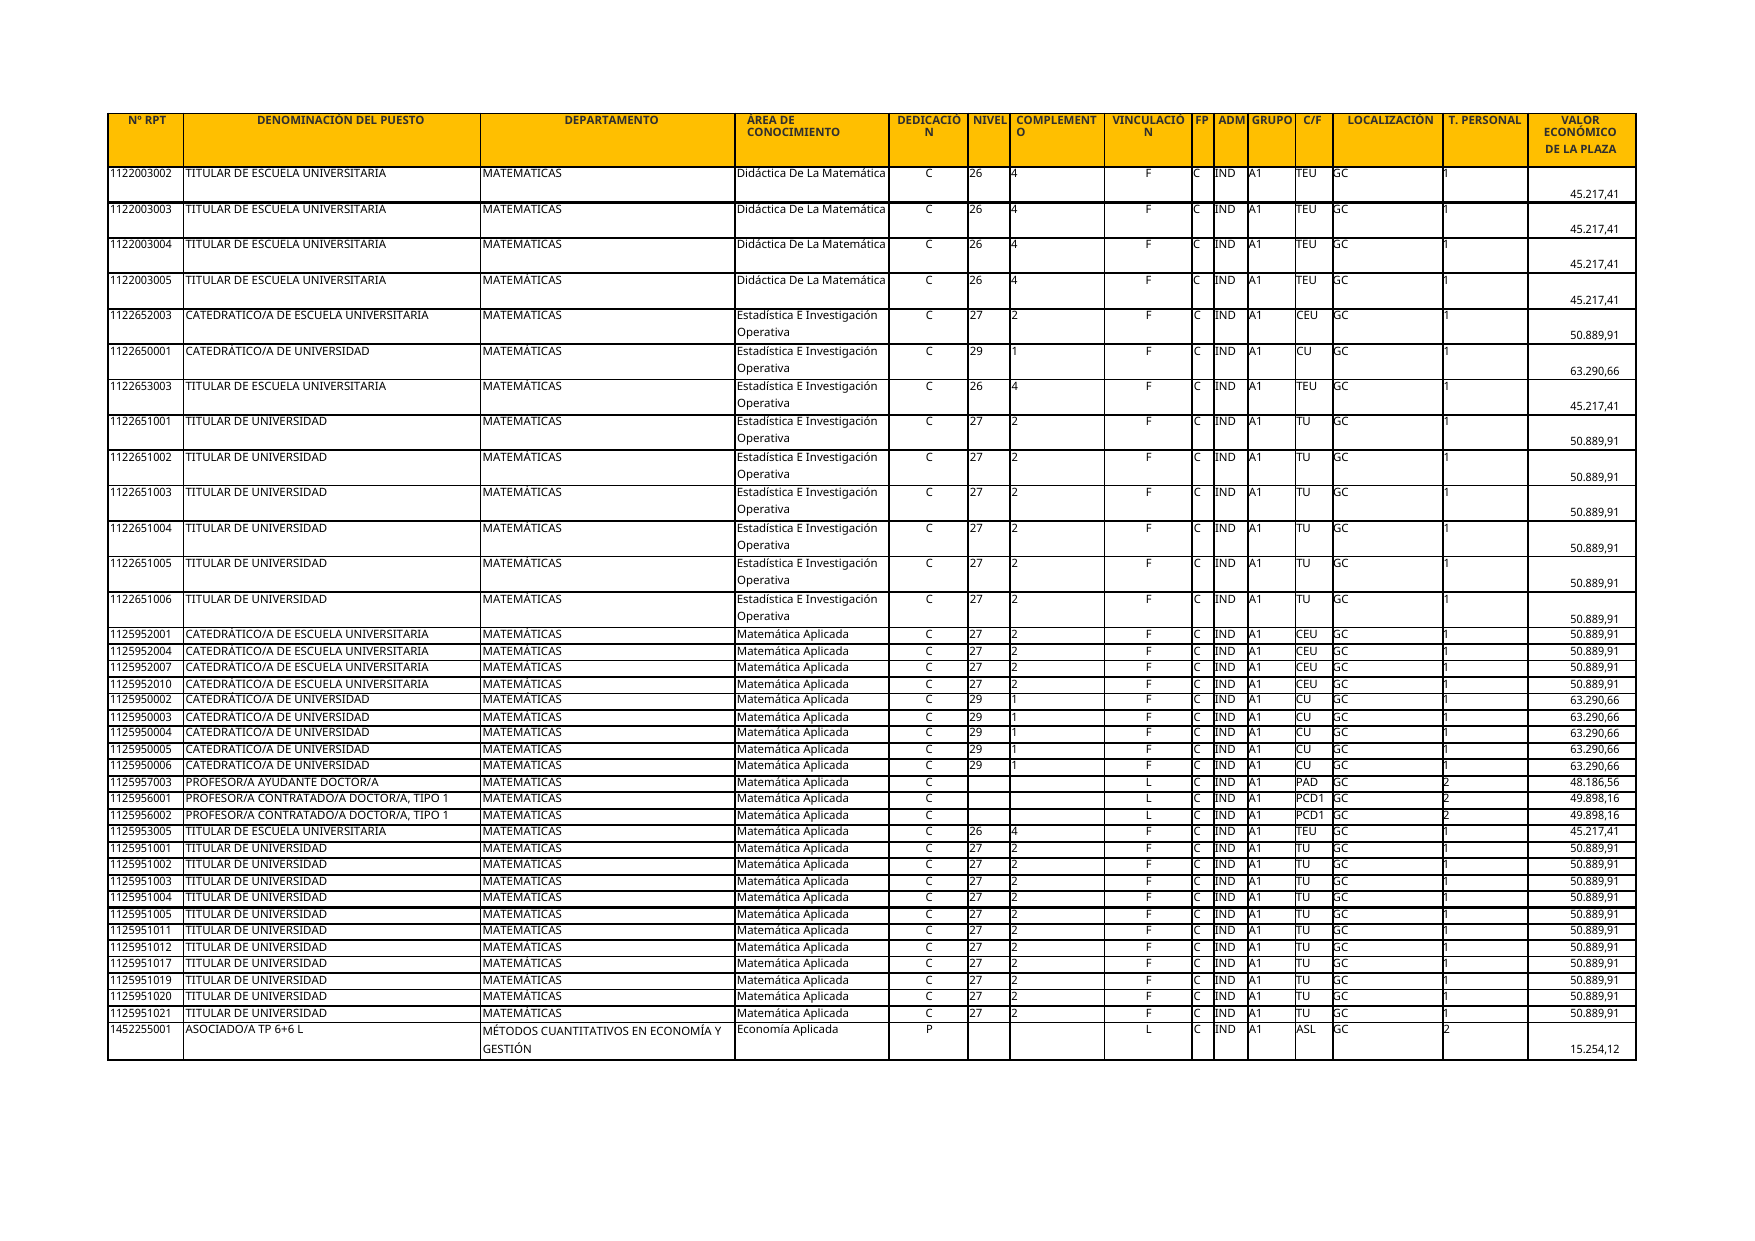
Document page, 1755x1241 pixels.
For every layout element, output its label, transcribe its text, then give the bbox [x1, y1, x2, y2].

table_cell IND [1215, 628, 1247, 643]
table_cell GC [1334, 274, 1442, 308]
table_cell TEU [1296, 380, 1332, 414]
table_cell 1125952001 [109, 628, 183, 643]
table_cell 2 [1011, 892, 1104, 906]
table_cell A1 [1249, 593, 1295, 627]
table_cell [1011, 793, 1104, 808]
table_cell 50.889,91 [1529, 451, 1635, 485]
table_cell [1011, 777, 1104, 791]
table_cell 29 [969, 744, 1009, 758]
table_cell 26 [969, 380, 1009, 414]
table_cell 49.898,16 [1529, 810, 1635, 824]
table_cell 2 [1444, 1023, 1527, 1059]
table_cell C [1193, 628, 1213, 643]
table_cell Matemática Aplicada [736, 843, 888, 857]
table_cell C [1193, 274, 1213, 308]
table_cell 26 [969, 204, 1009, 237]
table_cell 4 [1011, 826, 1104, 841]
table_cell F [1105, 645, 1191, 659]
table_cell A1 [1249, 628, 1295, 643]
table_cell CU [1296, 727, 1332, 742]
table_cell IND [1215, 204, 1247, 237]
table_cell Matemática Aplicada [736, 628, 888, 643]
table_cell 27 [969, 678, 1009, 692]
table_cell F [1105, 760, 1191, 775]
table_cell [1011, 1023, 1104, 1059]
table_cell F [1105, 892, 1191, 906]
table_cell F [1105, 557, 1191, 591]
table_cell 2 [1444, 777, 1527, 791]
table_cell [969, 777, 1009, 791]
table_cell TU [1296, 925, 1332, 939]
table_cell TU [1296, 974, 1332, 989]
table_cell C [890, 744, 967, 758]
table_header DEPARTAMENTO [481, 114, 734, 166]
table_cell GC [1334, 777, 1442, 791]
table_cell MÉTODOS CUANTITATIVOS EN ECONOMÍA Y GESTIÓN [481, 1023, 734, 1059]
table_cell TU [1296, 416, 1332, 449]
table_cell 1 [1444, 593, 1527, 627]
table_cell 50.889,91 [1529, 522, 1635, 556]
table_cell GC [1334, 760, 1442, 775]
table_cell GC [1334, 711, 1442, 725]
table_cell C [1193, 593, 1213, 627]
table_cell TEU [1296, 168, 1332, 201]
table_cell IND [1215, 694, 1247, 709]
table_cell TITULAR DE UNIVERSIDAD [184, 859, 480, 873]
table_header VINCULACIÓN [1105, 114, 1191, 166]
table_cell TITULAR DE UNIVERSIDAD [184, 557, 480, 591]
table_cell 1 [1444, 859, 1527, 873]
table_cell 2 [1011, 1007, 1104, 1022]
table_cell CATEDRÁTICO/A DE ESCUELA UNIVERSITARIA [184, 628, 480, 643]
table_cell 1125951001 [109, 843, 183, 857]
table_cell Didáctica De La Matemática [736, 274, 888, 308]
table_cell Matemática Aplicada [736, 678, 888, 692]
table_cell A1 [1249, 1007, 1295, 1022]
table_cell MATEMÁTICAS [481, 204, 734, 237]
table_cell A1 [1249, 380, 1295, 414]
table_cell TU [1296, 593, 1332, 627]
table_cell C [890, 645, 967, 659]
table_cell 1 [1011, 744, 1104, 758]
table_cell C [890, 486, 967, 520]
table_cell Matemática Aplicada [736, 661, 888, 676]
table_cell MATEMÁTICAS [481, 925, 734, 939]
table_cell TITULAR DE UNIVERSIDAD [184, 957, 480, 972]
table_cell Matemática Aplicada [736, 760, 888, 775]
table_header C/F [1296, 114, 1332, 166]
table_cell IND [1215, 876, 1247, 890]
table_cell 1 [1011, 345, 1104, 379]
table_cell F [1105, 239, 1191, 272]
table_cell 2 [1444, 810, 1527, 824]
table_cell F [1105, 204, 1191, 237]
table_cell 50.889,91 [1529, 941, 1635, 956]
table_cell 1 [1444, 694, 1527, 709]
table_cell 1 [1444, 876, 1527, 890]
table_cell GC [1334, 239, 1442, 272]
table_cell C [890, 628, 967, 643]
table_cell 1125952010 [109, 678, 183, 692]
table_cell GC [1334, 892, 1442, 906]
table_cell L [1105, 793, 1191, 808]
table_cell TITULAR DE UNIVERSIDAD [184, 593, 480, 627]
table_cell 1 [1444, 645, 1527, 659]
table_cell C [890, 727, 967, 742]
table_cell 49.898,16 [1529, 793, 1635, 808]
table_cell GC [1334, 941, 1442, 956]
table_cell 1 [1444, 239, 1527, 272]
table_header ÁREA DE CONOCIMIENTO [736, 114, 888, 166]
table_cell 26 [969, 274, 1009, 308]
table_cell 1125956001 [109, 793, 183, 808]
table_cell 1 [1444, 925, 1527, 939]
table_cell 50.889,91 [1529, 909, 1635, 923]
table_cell C [1193, 522, 1213, 556]
table_cell 29 [969, 345, 1009, 379]
table_cell C [890, 957, 967, 972]
table_cell 1122003004 [109, 239, 183, 272]
table_cell 1 [1444, 204, 1527, 237]
table_cell C [1193, 661, 1213, 676]
table_cell MATEMÁTICAS [481, 711, 734, 725]
table_cell C [890, 909, 967, 923]
table_cell F [1105, 1007, 1191, 1022]
table_cell CATEDRÁTICO/A DE UNIVERSIDAD [184, 727, 480, 742]
table_cell C [1193, 941, 1213, 956]
table_cell 1 [1444, 168, 1527, 201]
table_cell GC [1334, 1023, 1442, 1059]
table_cell MATEMÁTICAS [481, 451, 734, 485]
table_cell 1125950006 [109, 760, 183, 775]
table_cell 4 [1011, 168, 1104, 201]
table_cell TITULAR DE UNIVERSIDAD [184, 909, 480, 923]
table_cell 27 [969, 628, 1009, 643]
table_cell GC [1334, 990, 1442, 1005]
table_cell Matemática Aplicada [736, 925, 888, 939]
table_cell Matemática Aplicada [736, 876, 888, 890]
table_cell Matemática Aplicada [736, 990, 888, 1005]
table_cell 1 [1444, 522, 1527, 556]
table_cell TU [1296, 957, 1332, 972]
table_cell 1122651004 [109, 522, 183, 556]
table_cell 1 [1444, 826, 1527, 841]
table_cell C [1193, 974, 1213, 989]
table_cell Matemática Aplicada [736, 974, 888, 989]
table_cell F [1105, 486, 1191, 520]
table_cell 1 [1444, 909, 1527, 923]
table_cell Matemática Aplicada [736, 1007, 888, 1022]
table_cell MATEMÁTICAS [481, 727, 734, 742]
table_cell C [890, 760, 967, 775]
table_cell GC [1334, 522, 1442, 556]
table_cell C [890, 826, 967, 841]
table_cell 63.290,66 [1529, 345, 1635, 379]
table_cell GC [1334, 345, 1442, 379]
table_cell C [1193, 678, 1213, 692]
table_cell MATEMÁTICAS [481, 760, 734, 775]
table_cell Matemática Aplicada [736, 793, 888, 808]
table_cell 45.217,41 [1529, 204, 1635, 237]
table_cell TEU [1296, 826, 1332, 841]
table_cell 1 [1444, 990, 1527, 1005]
table_cell C [1193, 892, 1213, 906]
table_cell GC [1334, 843, 1442, 857]
table_cell Matemática Aplicada [736, 859, 888, 873]
table_cell 1 [1444, 1007, 1527, 1022]
table_cell 50.889,91 [1529, 990, 1635, 1005]
table_cell MATEMÁTICAS [481, 486, 734, 520]
table_cell 63.290,66 [1529, 694, 1635, 709]
table_cell 1125951011 [109, 925, 183, 939]
table_header FP [1193, 114, 1213, 166]
table_cell 1 [1444, 274, 1527, 308]
table_cell IND [1215, 557, 1247, 591]
table_cell GC [1334, 204, 1442, 237]
table_cell TITULAR DE UNIVERSIDAD [184, 892, 480, 906]
table_cell C [1193, 168, 1213, 201]
table_cell TU [1296, 486, 1332, 520]
table_cell 26 [969, 168, 1009, 201]
table_cell 26 [969, 826, 1009, 841]
table_cell C [890, 810, 967, 824]
table_cell C [890, 661, 967, 676]
table_cell IND [1215, 843, 1247, 857]
table_cell TITULAR DE UNIVERSIDAD [184, 1007, 480, 1022]
table_cell 27 [969, 522, 1009, 556]
table_cell 1125950005 [109, 744, 183, 758]
table_cell GC [1334, 744, 1442, 758]
table_cell 26 [969, 239, 1009, 272]
table_cell C [1193, 239, 1213, 272]
table_cell C [1193, 843, 1213, 857]
table_cell IND [1215, 727, 1247, 742]
table_cell C [890, 876, 967, 890]
table_cell Matemática Aplicada [736, 694, 888, 709]
table_cell C [890, 310, 967, 343]
table_cell 27 [969, 416, 1009, 449]
table_cell C [1193, 793, 1213, 808]
table_cell 27 [969, 892, 1009, 906]
table_cell A1 [1249, 990, 1295, 1005]
table_cell CU [1296, 760, 1332, 775]
table_cell MATEMÁTICAS [481, 957, 734, 972]
table_cell C [1193, 451, 1213, 485]
table_cell 15.254,12 [1529, 1023, 1635, 1059]
table_cell 2 [1011, 486, 1104, 520]
table_cell Estadística E Investigación Operativa [736, 486, 888, 520]
table_cell F [1105, 416, 1191, 449]
table_cell IND [1215, 793, 1247, 808]
table_cell CEU [1296, 310, 1332, 343]
table_cell 2 [1011, 557, 1104, 591]
table_cell 1125953005 [109, 826, 183, 841]
table_cell IND [1215, 451, 1247, 485]
table_cell C [1193, 777, 1213, 791]
table_cell TU [1296, 1007, 1332, 1022]
table_cell C [890, 793, 967, 808]
table_cell MATEMÁTICAS [481, 310, 734, 343]
table_cell F [1105, 957, 1191, 972]
table_cell 45.217,41 [1529, 380, 1635, 414]
table_cell Matemática Aplicada [736, 777, 888, 791]
table_cell C [1193, 310, 1213, 343]
table_cell 50.889,91 [1529, 486, 1635, 520]
table_cell 1125952004 [109, 645, 183, 659]
table_cell PCD1 [1296, 810, 1332, 824]
table_cell F [1105, 451, 1191, 485]
table_cell 50.889,91 [1529, 876, 1635, 890]
table_cell C [1193, 486, 1213, 520]
table_cell 1452255001 [109, 1023, 183, 1059]
table_cell 50.889,91 [1529, 892, 1635, 906]
table_cell TITULAR DE UNIVERSIDAD [184, 843, 480, 857]
table_cell 1 [1444, 974, 1527, 989]
table_cell IND [1215, 925, 1247, 939]
table_cell 50.889,91 [1529, 859, 1635, 873]
table_cell GC [1334, 1007, 1442, 1022]
table_cell C [890, 711, 967, 725]
table_cell TU [1296, 522, 1332, 556]
table_cell IND [1215, 345, 1247, 379]
table_cell 1 [1444, 310, 1527, 343]
table_cell TITULAR DE ESCUELA UNIVERSITARIA [184, 239, 480, 272]
table_cell 1 [1444, 345, 1527, 379]
table_header T. PERSONAL [1444, 114, 1527, 166]
table_cell A1 [1249, 744, 1295, 758]
table_cell 27 [969, 876, 1009, 890]
table_cell C [890, 522, 967, 556]
table_cell 1 [1444, 416, 1527, 449]
table_cell IND [1215, 1007, 1247, 1022]
table_cell ASOCIADO/A TP 6+6 L [184, 1023, 480, 1059]
table_cell GC [1334, 557, 1442, 591]
table_cell F [1105, 694, 1191, 709]
table_cell C [890, 239, 967, 272]
table_cell CATEDRÁTICO/A DE ESCUELA UNIVERSITARIA [184, 645, 480, 659]
table_cell A1 [1249, 957, 1295, 972]
table_cell 50.889,91 [1529, 416, 1635, 449]
table_cell 27 [969, 859, 1009, 873]
table_cell GC [1334, 727, 1442, 742]
table_cell MATEMÁTICAS [481, 168, 734, 201]
table_cell 45.217,41 [1529, 826, 1635, 841]
table_cell MATEMÁTICAS [481, 892, 734, 906]
table_cell F [1105, 522, 1191, 556]
table_cell A1 [1249, 645, 1295, 659]
table_cell A1 [1249, 777, 1295, 791]
table_cell IND [1215, 810, 1247, 824]
table_cell C [890, 859, 967, 873]
table_cell Estadística E Investigación Operativa [736, 451, 888, 485]
table_cell 29 [969, 760, 1009, 775]
table_cell C [1193, 859, 1213, 873]
table_cell TU [1296, 909, 1332, 923]
table_cell C [1193, 345, 1213, 379]
table_cell C [890, 843, 967, 857]
table_cell A1 [1249, 310, 1295, 343]
table_cell GC [1334, 925, 1442, 939]
table_cell GC [1334, 645, 1442, 659]
table_cell IND [1215, 892, 1247, 906]
table_cell A1 [1249, 694, 1295, 709]
table_cell GC [1334, 957, 1442, 972]
table_cell MATEMÁTICAS [481, 826, 734, 841]
table_cell TITULAR DE ESCUELA UNIVERSITARIA [184, 204, 480, 237]
table_cell F [1105, 678, 1191, 692]
table_cell 27 [969, 941, 1009, 956]
table_cell 1 [1011, 760, 1104, 775]
table_cell MATEMÁTICAS [481, 678, 734, 692]
table_cell C [1193, 1023, 1213, 1059]
table_cell CATEDRÁTICO/A DE UNIVERSIDAD [184, 760, 480, 775]
table_cell Matemática Aplicada [736, 727, 888, 742]
table_cell 1 [1444, 744, 1527, 758]
table_cell 1 [1011, 727, 1104, 742]
table_cell CATEDRÁTICO/A DE UNIVERSIDAD [184, 711, 480, 725]
table_cell A1 [1249, 678, 1295, 692]
table_cell TU [1296, 892, 1332, 906]
table_cell TEU [1296, 239, 1332, 272]
table_cell IND [1215, 711, 1247, 725]
table_cell 1122651003 [109, 486, 183, 520]
table_cell 2 [1011, 909, 1104, 923]
table_cell 2 [1011, 661, 1104, 676]
table_cell IND [1215, 777, 1247, 791]
table_cell A1 [1249, 826, 1295, 841]
table_cell A1 [1249, 810, 1295, 824]
table_cell F [1105, 380, 1191, 414]
table_cell Matemática Aplicada [736, 892, 888, 906]
table_cell MATEMÁTICAS [481, 645, 734, 659]
table_cell 63.290,66 [1529, 760, 1635, 775]
table_cell 50.889,91 [1529, 628, 1635, 643]
table_cell TU [1296, 557, 1332, 591]
table_cell IND [1215, 859, 1247, 873]
table_cell 1122651006 [109, 593, 183, 627]
table_cell A1 [1249, 274, 1295, 308]
table_cell GC [1334, 793, 1442, 808]
table_cell IND [1215, 826, 1247, 841]
table_cell 2 [1011, 843, 1104, 857]
table_cell MATEMÁTICAS [481, 810, 734, 824]
table_cell C [1193, 711, 1213, 725]
table_cell A1 [1249, 661, 1295, 676]
table_cell 1122003003 [109, 204, 183, 237]
table_cell Estadística E Investigación Operativa [736, 593, 888, 627]
table_cell A1 [1249, 793, 1295, 808]
table_cell 1 [1444, 843, 1527, 857]
table_header DENOMINACIÓN DEL PUESTO [184, 114, 480, 166]
table_cell 50.889,91 [1529, 310, 1635, 343]
table_cell [969, 810, 1009, 824]
table_cell MATEMÁTICAS [481, 593, 734, 627]
table_cell 2 [1011, 957, 1104, 972]
table_cell CEU [1296, 628, 1332, 643]
table_cell P [890, 1023, 967, 1059]
table_cell C [890, 694, 967, 709]
table_cell F [1105, 711, 1191, 725]
table_cell F [1105, 593, 1191, 627]
table_cell 27 [969, 909, 1009, 923]
table_cell Economía Aplicada [736, 1023, 888, 1059]
table_cell 1 [1011, 694, 1104, 709]
table_cell PROFESOR/A CONTRATADO/A DOCTOR/A, TIPO 1 [184, 793, 480, 808]
table_cell C [890, 925, 967, 939]
table_cell MATEMÁTICAS [481, 990, 734, 1005]
table_cell A1 [1249, 925, 1295, 939]
table_cell TITULAR DE UNIVERSIDAD [184, 876, 480, 890]
table_cell TU [1296, 941, 1332, 956]
table_cell 2 [1011, 628, 1104, 643]
table_cell TITULAR DE ESCUELA UNIVERSITARIA [184, 168, 480, 201]
table_cell 1125950004 [109, 727, 183, 742]
table_cell IND [1215, 744, 1247, 758]
table_cell 50.889,91 [1529, 843, 1635, 857]
table_cell CU [1296, 694, 1332, 709]
table_cell C [890, 204, 967, 237]
table_cell TITULAR DE ESCUELA UNIVERSITARIA [184, 274, 480, 308]
table_cell MATEMÁTICAS [481, 909, 734, 923]
table_cell 2 [1011, 593, 1104, 627]
table_cell GC [1334, 451, 1442, 485]
table_cell C [890, 974, 967, 989]
table_cell PAD [1296, 777, 1332, 791]
table_cell MATEMÁTICAS [481, 793, 734, 808]
table_cell A1 [1249, 876, 1295, 890]
table_cell CATEDRÁTICO/A DE ESCUELA UNIVERSITARIA [184, 661, 480, 676]
table_cell 1125951019 [109, 974, 183, 989]
table_cell 27 [969, 593, 1009, 627]
table_cell 50.889,91 [1529, 678, 1635, 692]
table_cell C [890, 990, 967, 1005]
table_cell 1125951002 [109, 859, 183, 873]
table_cell 1 [1444, 941, 1527, 956]
table_cell GC [1334, 678, 1442, 692]
table_cell C [890, 593, 967, 627]
table_cell MATEMÁTICAS [481, 661, 734, 676]
table_cell A1 [1249, 941, 1295, 956]
table_cell CEU [1296, 645, 1332, 659]
table_cell GC [1334, 826, 1442, 841]
table_cell 50.889,91 [1529, 661, 1635, 676]
table_cell C [1193, 957, 1213, 972]
table_header LOCALIZACIÓN [1334, 114, 1442, 166]
table_cell IND [1215, 1023, 1247, 1059]
table_cell CEU [1296, 661, 1332, 676]
table_cell 50.889,91 [1529, 645, 1635, 659]
table_cell 1122650001 [109, 345, 183, 379]
table_cell 45.217,41 [1529, 274, 1635, 308]
table_cell 29 [969, 711, 1009, 725]
table_cell IND [1215, 380, 1247, 414]
table_cell 2 [1011, 645, 1104, 659]
table_cell Estadística E Investigación Operativa [736, 557, 888, 591]
table_cell 1125957003 [109, 777, 183, 791]
table_cell 27 [969, 990, 1009, 1005]
table_cell 2 [1011, 990, 1104, 1005]
table_cell A1 [1249, 451, 1295, 485]
table_cell 1122653003 [109, 380, 183, 414]
table_cell Matemática Aplicada [736, 957, 888, 972]
table_cell F [1105, 727, 1191, 742]
table_cell 50.889,91 [1529, 593, 1635, 627]
table_cell C [1193, 1007, 1213, 1022]
table_cell F [1105, 310, 1191, 343]
table_cell A1 [1249, 760, 1295, 775]
table_cell F [1105, 345, 1191, 379]
table_cell Matemática Aplicada [736, 645, 888, 659]
table_cell Estadística E Investigación Operativa [736, 345, 888, 379]
table_cell TITULAR DE UNIVERSIDAD [184, 925, 480, 939]
table_cell 27 [969, 843, 1009, 857]
table_cell MATEMÁTICAS [481, 777, 734, 791]
table_cell A1 [1249, 1023, 1295, 1059]
table_cell C [890, 941, 967, 956]
table_cell IND [1215, 645, 1247, 659]
table_cell IND [1215, 168, 1247, 201]
table_cell MATEMÁTICAS [481, 1007, 734, 1022]
table_cell 2 [1011, 859, 1104, 873]
table_cell F [1105, 628, 1191, 643]
table_cell MATEMÁTICAS [481, 876, 734, 890]
table_cell 1 [1444, 892, 1527, 906]
table_cell C [1193, 204, 1213, 237]
table_cell 4 [1011, 380, 1104, 414]
table_cell 1 [1444, 380, 1527, 414]
table_cell MATEMÁTICAS [481, 380, 734, 414]
table_cell GC [1334, 661, 1442, 676]
table_cell TU [1296, 451, 1332, 485]
table_cell C [1193, 826, 1213, 841]
table_cell IND [1215, 593, 1247, 627]
table_cell Matemática Aplicada [736, 711, 888, 725]
table_cell Estadística E Investigación Operativa [736, 522, 888, 556]
table_cell C [1193, 694, 1213, 709]
table_cell C [890, 451, 967, 485]
table_cell GC [1334, 416, 1442, 449]
table_cell F [1105, 941, 1191, 956]
table_cell 4 [1011, 274, 1104, 308]
table_cell [1011, 810, 1104, 824]
table_cell F [1105, 168, 1191, 201]
table_cell Matemática Aplicada [736, 909, 888, 923]
table_cell 1 [1444, 451, 1527, 485]
table_cell 45.217,41 [1529, 239, 1635, 272]
table_cell TITULAR DE UNIVERSIDAD [184, 416, 480, 449]
table_cell C [1193, 727, 1213, 742]
table_cell 1 [1011, 711, 1104, 725]
table_cell 1122652003 [109, 310, 183, 343]
table_cell A1 [1249, 974, 1295, 989]
table_header Nº RPT [109, 114, 183, 166]
table_cell MATEMÁTICAS [481, 239, 734, 272]
table_cell IND [1215, 678, 1247, 692]
table_cell A1 [1249, 168, 1295, 201]
table_cell 27 [969, 661, 1009, 676]
table_cell 1125951003 [109, 876, 183, 890]
table_cell CATEDRÁTICO/A DE UNIVERSIDAD [184, 694, 480, 709]
table_cell Didáctica De La Matemática [736, 168, 888, 201]
table_cell 63.290,66 [1529, 711, 1635, 725]
table_cell C [890, 557, 967, 591]
table_header NIVEL [969, 114, 1009, 166]
table_cell 27 [969, 957, 1009, 972]
table_cell CATEDRÁTICO/A DE ESCUELA UNIVERSITARIA [184, 678, 480, 692]
table_cell IND [1215, 416, 1247, 449]
table_cell A1 [1249, 345, 1295, 379]
table_cell F [1105, 909, 1191, 923]
table_cell C [1193, 557, 1213, 591]
table_cell 48.186,56 [1529, 777, 1635, 791]
table_cell 1122651005 [109, 557, 183, 591]
table_header ADM [1215, 114, 1247, 166]
table_cell CU [1296, 711, 1332, 725]
table_cell F [1105, 274, 1191, 308]
table_cell 1 [1444, 957, 1527, 972]
table_cell F [1105, 990, 1191, 1005]
table_cell 2 [1011, 451, 1104, 485]
table_cell C [1193, 380, 1213, 414]
table_cell Matemática Aplicada [736, 941, 888, 956]
table_cell A1 [1249, 727, 1295, 742]
table_cell CEU [1296, 678, 1332, 692]
table_cell 27 [969, 1007, 1009, 1022]
table_cell CATEDRÁTICO/A DE ESCUELA UNIVERSITARIA [184, 310, 480, 343]
table_cell F [1105, 661, 1191, 676]
table_cell IND [1215, 909, 1247, 923]
table_cell C [1193, 645, 1213, 659]
table_cell GC [1334, 974, 1442, 989]
table_cell TU [1296, 843, 1332, 857]
table_cell C [890, 345, 967, 379]
table_cell C [1193, 416, 1213, 449]
table_cell F [1105, 859, 1191, 873]
table_cell MATEMÁTICAS [481, 941, 734, 956]
table_cell 1 [1444, 760, 1527, 775]
table_cell GC [1334, 593, 1442, 627]
table_cell 27 [969, 974, 1009, 989]
table_cell PROFESOR/A CONTRATADO/A DOCTOR/A, TIPO 1 [184, 810, 480, 824]
table_cell TITULAR DE UNIVERSIDAD [184, 522, 480, 556]
table_cell C [890, 168, 967, 201]
table_header COMPLEMENTO [1011, 114, 1104, 166]
table_cell GC [1334, 876, 1442, 890]
table_cell TU [1296, 876, 1332, 890]
table_cell F [1105, 925, 1191, 939]
table_cell 1125951005 [109, 909, 183, 923]
table_cell 1125951012 [109, 941, 183, 956]
table_cell GC [1334, 810, 1442, 824]
table_cell A1 [1249, 859, 1295, 873]
table_cell MATEMÁTICAS [481, 744, 734, 758]
table_cell CATEDRÁTICO/A DE UNIVERSIDAD [184, 345, 480, 379]
table_cell 50.889,91 [1529, 974, 1635, 989]
table_cell GC [1334, 694, 1442, 709]
table_cell C [1193, 810, 1213, 824]
table_cell A1 [1249, 416, 1295, 449]
table_cell 1 [1444, 727, 1527, 742]
table_cell A1 [1249, 557, 1295, 591]
table_cell A1 [1249, 486, 1295, 520]
table_cell 27 [969, 557, 1009, 591]
table_cell L [1105, 777, 1191, 791]
table_cell Estadística E Investigación Operativa [736, 416, 888, 449]
table_cell GC [1334, 380, 1442, 414]
table_cell 1122003002 [109, 168, 183, 201]
table_cell TITULAR DE UNIVERSIDAD [184, 451, 480, 485]
table_cell C [1193, 744, 1213, 758]
table_cell IND [1215, 957, 1247, 972]
table_cell 63.290,66 [1529, 744, 1635, 758]
table_cell MATEMÁTICAS [481, 974, 734, 989]
table_cell 50.889,91 [1529, 957, 1635, 972]
table_cell ASL [1296, 1023, 1332, 1059]
table_cell A1 [1249, 909, 1295, 923]
table_cell C [1193, 925, 1213, 939]
table_cell F [1105, 826, 1191, 841]
table_cell MATEMÁTICAS [481, 859, 734, 873]
table_cell A1 [1249, 843, 1295, 857]
table_cell 1 [1444, 486, 1527, 520]
table_cell Didáctica De La Matemática [736, 239, 888, 272]
table_cell F [1105, 974, 1191, 989]
table_cell [969, 793, 1009, 808]
table_cell 2 [1444, 793, 1527, 808]
table_cell TU [1296, 859, 1332, 873]
table_cell 1125956002 [109, 810, 183, 824]
table_cell IND [1215, 990, 1247, 1005]
table_cell 27 [969, 925, 1009, 939]
table_cell TEU [1296, 274, 1332, 308]
table_cell TITULAR DE UNIVERSIDAD [184, 990, 480, 1005]
table_header DEDICACIÓN [890, 114, 967, 166]
table_cell C [890, 416, 967, 449]
table_cell Estadística E Investigación Operativa [736, 310, 888, 343]
table_cell 1122651001 [109, 416, 183, 449]
table_cell C [1193, 760, 1213, 775]
table_cell CU [1296, 345, 1332, 379]
table_cell MATEMÁTICAS [481, 345, 734, 379]
table_cell GC [1334, 486, 1442, 520]
table_cell Matemática Aplicada [736, 744, 888, 758]
table_cell MATEMÁTICAS [481, 843, 734, 857]
table_cell 1125951021 [109, 1007, 183, 1022]
table_cell 29 [969, 694, 1009, 709]
table_cell 27 [969, 451, 1009, 485]
table_cell MATEMÁTICAS [481, 628, 734, 643]
table_cell 4 [1011, 204, 1104, 237]
table_cell 50.889,91 [1529, 1007, 1635, 1022]
table_cell A1 [1249, 239, 1295, 272]
table_cell 1125952007 [109, 661, 183, 676]
table_cell Estadística E Investigación Operativa [736, 380, 888, 414]
table_cell IND [1215, 661, 1247, 676]
table_cell A1 [1249, 892, 1295, 906]
table_cell 1122003005 [109, 274, 183, 308]
table_cell IND [1215, 522, 1247, 556]
table_cell MATEMÁTICAS [481, 557, 734, 591]
table_cell TITULAR DE ESCUELA UNIVERSITARIA [184, 826, 480, 841]
table_cell C [1193, 876, 1213, 890]
table_cell F [1105, 876, 1191, 890]
table_cell Didáctica De La Matemática [736, 204, 888, 237]
table_cell 2 [1011, 876, 1104, 890]
table_cell TITULAR DE UNIVERSIDAD [184, 486, 480, 520]
table_cell C [1193, 909, 1213, 923]
table_cell 27 [969, 310, 1009, 343]
table_cell 50.889,91 [1529, 925, 1635, 939]
table_cell C [890, 380, 967, 414]
table_cell 1 [1444, 661, 1527, 676]
table_header GRUPO [1249, 114, 1295, 166]
table_cell 1125950003 [109, 711, 183, 725]
table_cell 1122651002 [109, 451, 183, 485]
table_cell A1 [1249, 711, 1295, 725]
table_cell TITULAR DE UNIVERSIDAD [184, 941, 480, 956]
table_cell 2 [1011, 925, 1104, 939]
table_cell 27 [969, 645, 1009, 659]
table_cell MATEMÁTICAS [481, 416, 734, 449]
table_cell 2 [1011, 678, 1104, 692]
table_cell MATEMÁTICAS [481, 522, 734, 556]
table_cell 2 [1011, 941, 1104, 956]
table_cell IND [1215, 974, 1247, 989]
table_cell GC [1334, 909, 1442, 923]
table_cell MATEMÁTICAS [481, 274, 734, 308]
table_cell 2 [1011, 310, 1104, 343]
table_cell 1125951004 [109, 892, 183, 906]
table_cell PCD1 [1296, 793, 1332, 808]
table_cell C [1193, 990, 1213, 1005]
table_cell A1 [1249, 522, 1295, 556]
table_header VALOR ECONÓMICO DE LA PLAZA [1529, 114, 1635, 166]
table_cell 4 [1011, 239, 1104, 272]
table_cell F [1105, 843, 1191, 857]
table_cell C [890, 274, 967, 308]
table_cell CATEDRÁTICO/A DE UNIVERSIDAD [184, 744, 480, 758]
table_cell IND [1215, 274, 1247, 308]
table_cell 29 [969, 727, 1009, 742]
table_cell CU [1296, 744, 1332, 758]
table_cell 50.889,91 [1529, 557, 1635, 591]
table_cell 27 [969, 486, 1009, 520]
table_cell GC [1334, 168, 1442, 201]
table_cell IND [1215, 310, 1247, 343]
table_cell GC [1334, 310, 1442, 343]
table_cell TEU [1296, 204, 1332, 237]
table_cell TITULAR DE ESCUELA UNIVERSITARIA [184, 380, 480, 414]
table_cell Matemática Aplicada [736, 826, 888, 841]
table_cell 45.217,41 [1529, 168, 1635, 201]
table_cell GC [1334, 859, 1442, 873]
table_cell [969, 1023, 1009, 1059]
table_cell IND [1215, 941, 1247, 956]
table_cell 1 [1444, 628, 1527, 643]
table_cell 1125951020 [109, 990, 183, 1005]
table_cell F [1105, 744, 1191, 758]
table_cell MATEMÁTICAS [481, 694, 734, 709]
table_cell GC [1334, 628, 1442, 643]
table_cell C [890, 1007, 967, 1022]
table_cell 2 [1011, 522, 1104, 556]
table_cell C [890, 777, 967, 791]
table_cell A1 [1249, 204, 1295, 237]
table_cell IND [1215, 239, 1247, 272]
table_cell IND [1215, 760, 1247, 775]
table_cell 2 [1011, 974, 1104, 989]
table_cell L [1105, 810, 1191, 824]
table_cell IND [1215, 486, 1247, 520]
table_cell 1125951017 [109, 957, 183, 972]
table_cell C [890, 892, 967, 906]
table_cell 1 [1444, 711, 1527, 725]
table_cell TU [1296, 990, 1332, 1005]
table_cell 1 [1444, 557, 1527, 591]
table_cell 63.290,66 [1529, 727, 1635, 742]
table_cell C [890, 678, 967, 692]
table_cell 1125950002 [109, 694, 183, 709]
table_cell PROFESOR/A AYUDANTE DOCTOR/A [184, 777, 480, 791]
table_cell TITULAR DE UNIVERSIDAD [184, 974, 480, 989]
table_cell 1 [1444, 678, 1527, 692]
table_cell L [1105, 1023, 1191, 1059]
table_cell Matemática Aplicada [736, 810, 888, 824]
table_cell 2 [1011, 416, 1104, 449]
